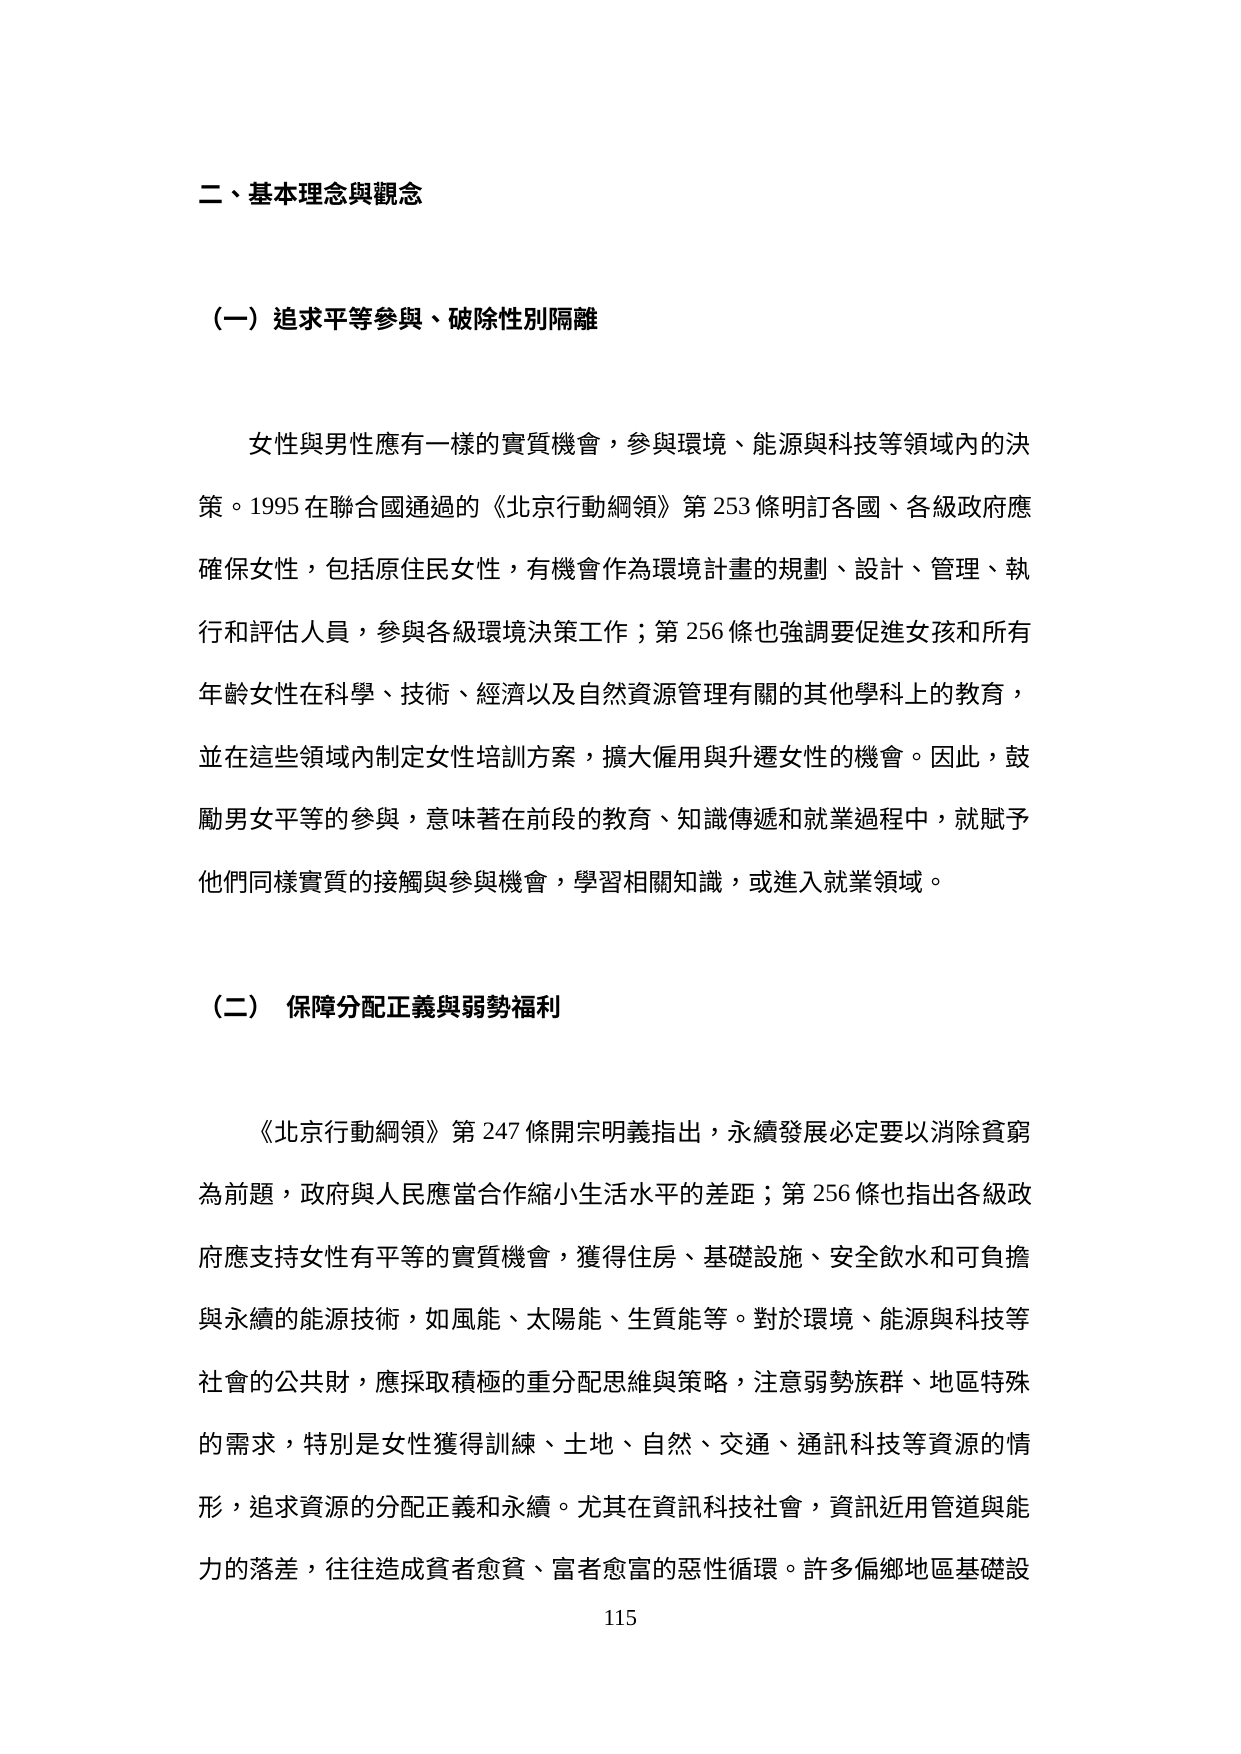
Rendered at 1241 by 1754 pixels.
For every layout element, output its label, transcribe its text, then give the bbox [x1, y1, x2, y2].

table_cell 《北京行動綱領》第247條開宗明義指出，永續發展必定要以消除貧窮為前題，政府與人民應當合作縮小生活水平的差距；第256條也指出各級政府應支持女性有平等的實質機會，獲得住房、基礎設施、安全飲水和可負擔與永續的能源技術，如風能、太陽能、生質能等。對於環境、能源與科技等社會的公共財，應採取積極的重分配思維與策略，注意弱勢族群、地區特殊的需求，特別是女性獲得訓練、土地、自然、交通、通訊科技等資源的情形，追求資源的分配正義和永續。尤其在資訊科技社會，資訊近用管道與能力的落差，往往造成貧者愈貧、富者愈富的惡性循環。許多偏鄉地區基礎設 [188, 1026, 1044, 1589]
table_cell 女性與男性應有一樣的實質機會，參與環境、能源與科技等領域內的決策。1995在聯合國通過的《北京行動綱領》第253條明訂各國、各級政府應確保女性，包括原住民女性，有機會作為環境計畫的規劃、設計、管理、執行和評估人員，參與各級環境決策工作；第256條也強調要促進女孩和所有年齡女性在科學、技術、經濟以及自然資源管理有關的其他學科上的教育，並在這些領域內制定女性培訓方案，擴大僱用與升遷女性的機會。因此，鼓勵男女平等的參與，意味著在前段的教育、知識傳遞和就業過程中，就賦予他們同樣實質的接觸與參與機會，學習相關知識，或進入就業領域。 [188, 339, 1044, 964]
table_cell （一）追求平等參與、破除性別隔離 [188, 214, 1044, 339]
table_cell 二、基本理念與觀念 [188, 89, 1044, 214]
table_cell （二） 保障分配正義與弱勢福利 [188, 964, 1044, 1026]
